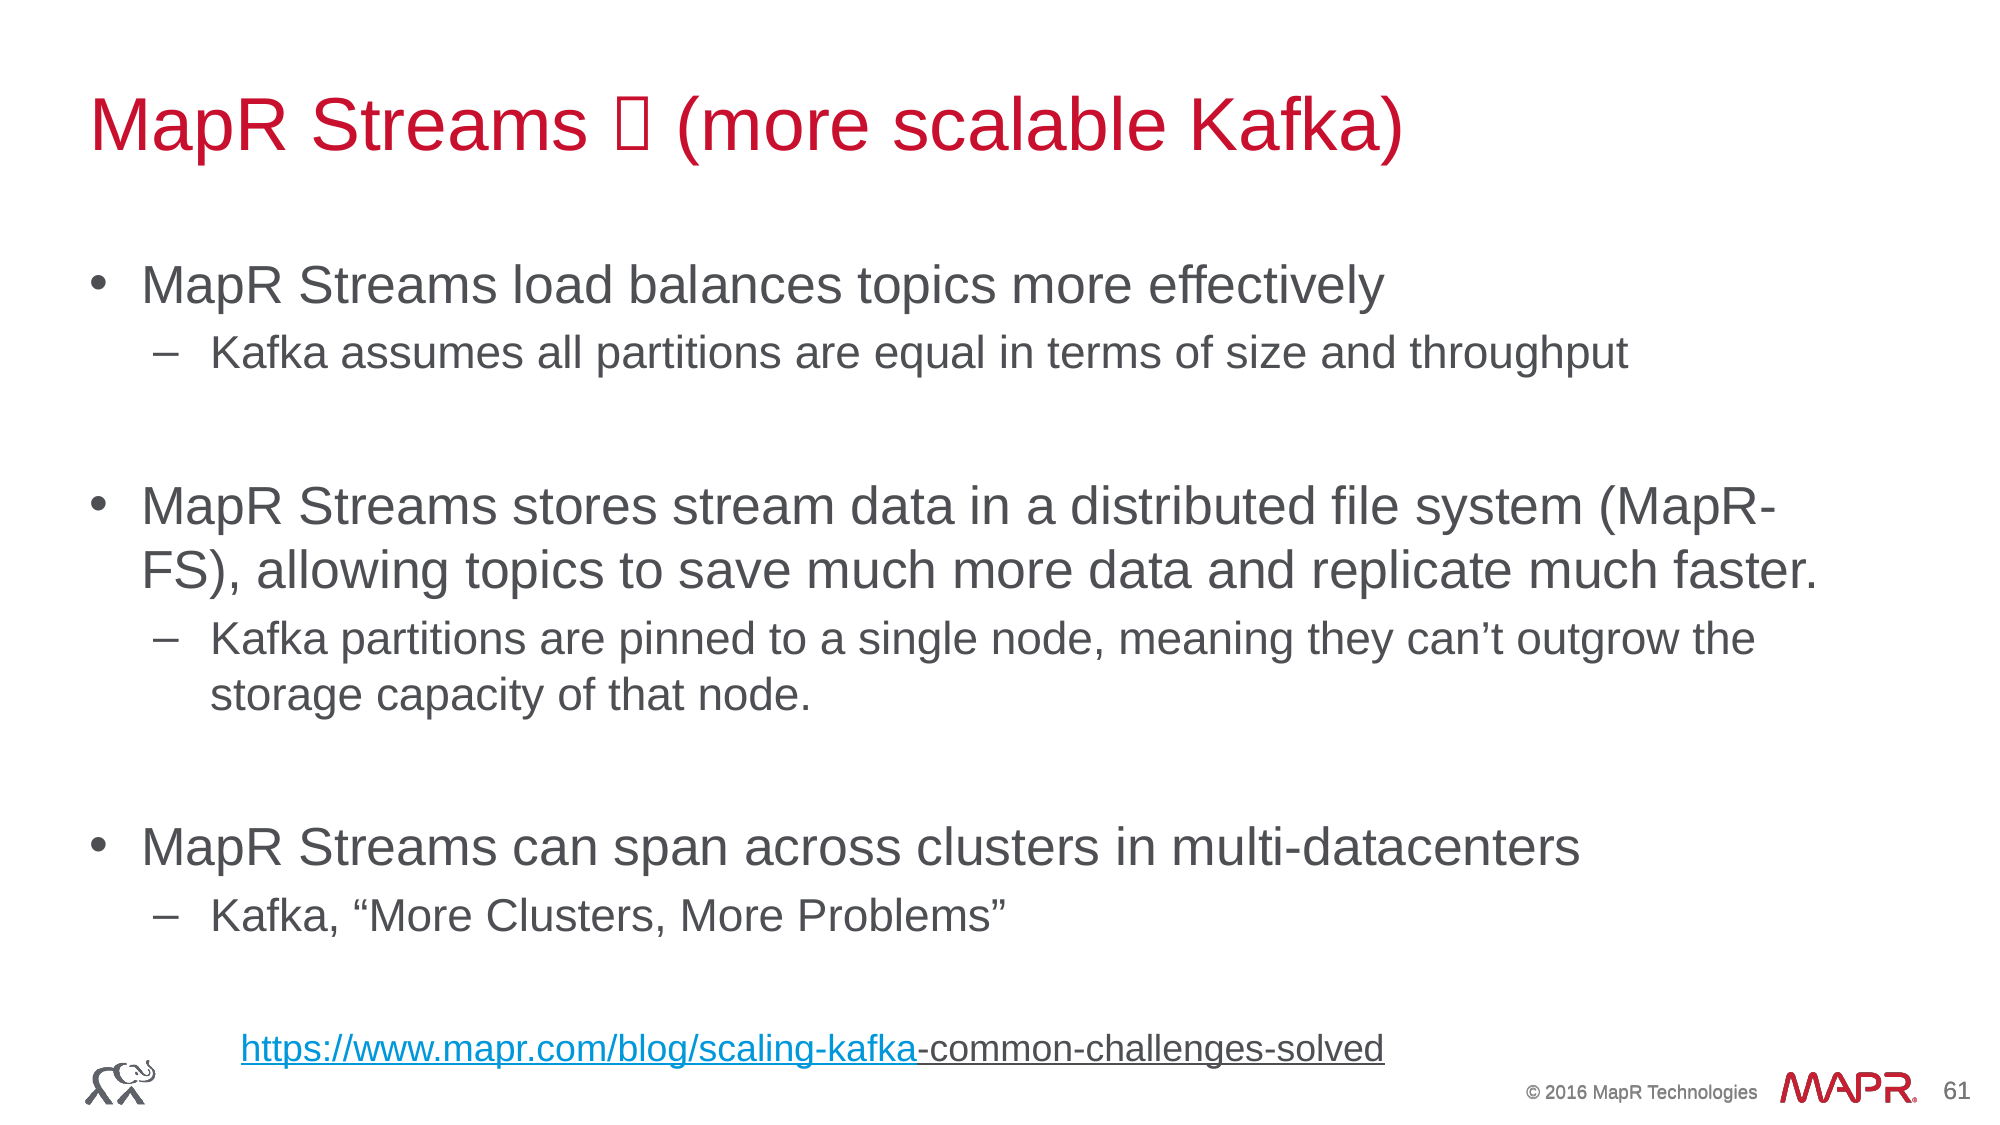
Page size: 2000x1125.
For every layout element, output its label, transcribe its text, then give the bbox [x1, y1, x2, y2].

title MapR Streams  (more scalable Kafka) [69, 45, 1800, 197]
list MapR Streams load balances topics more effectively Kafka assumes all partitions are equal in terms of size and throughput MapR Streams stores stream data in a distributed file system (MapR-FS), allowing topics to save much more data and replicate much faster. Kafka partitions are pinned to a single node, meaning they can’t outgrow the storage capacity of that node. MapR Streams can span across clusters in multi-datacenters Kafka, “More Clusters, More Problems” [69, 239, 1869, 1005]
picture [75, 1038, 167, 1125]
text_box https://www.mapr.com/blog/scaling-kafka-common-challenges-solved [225, 1016, 1411, 1077]
